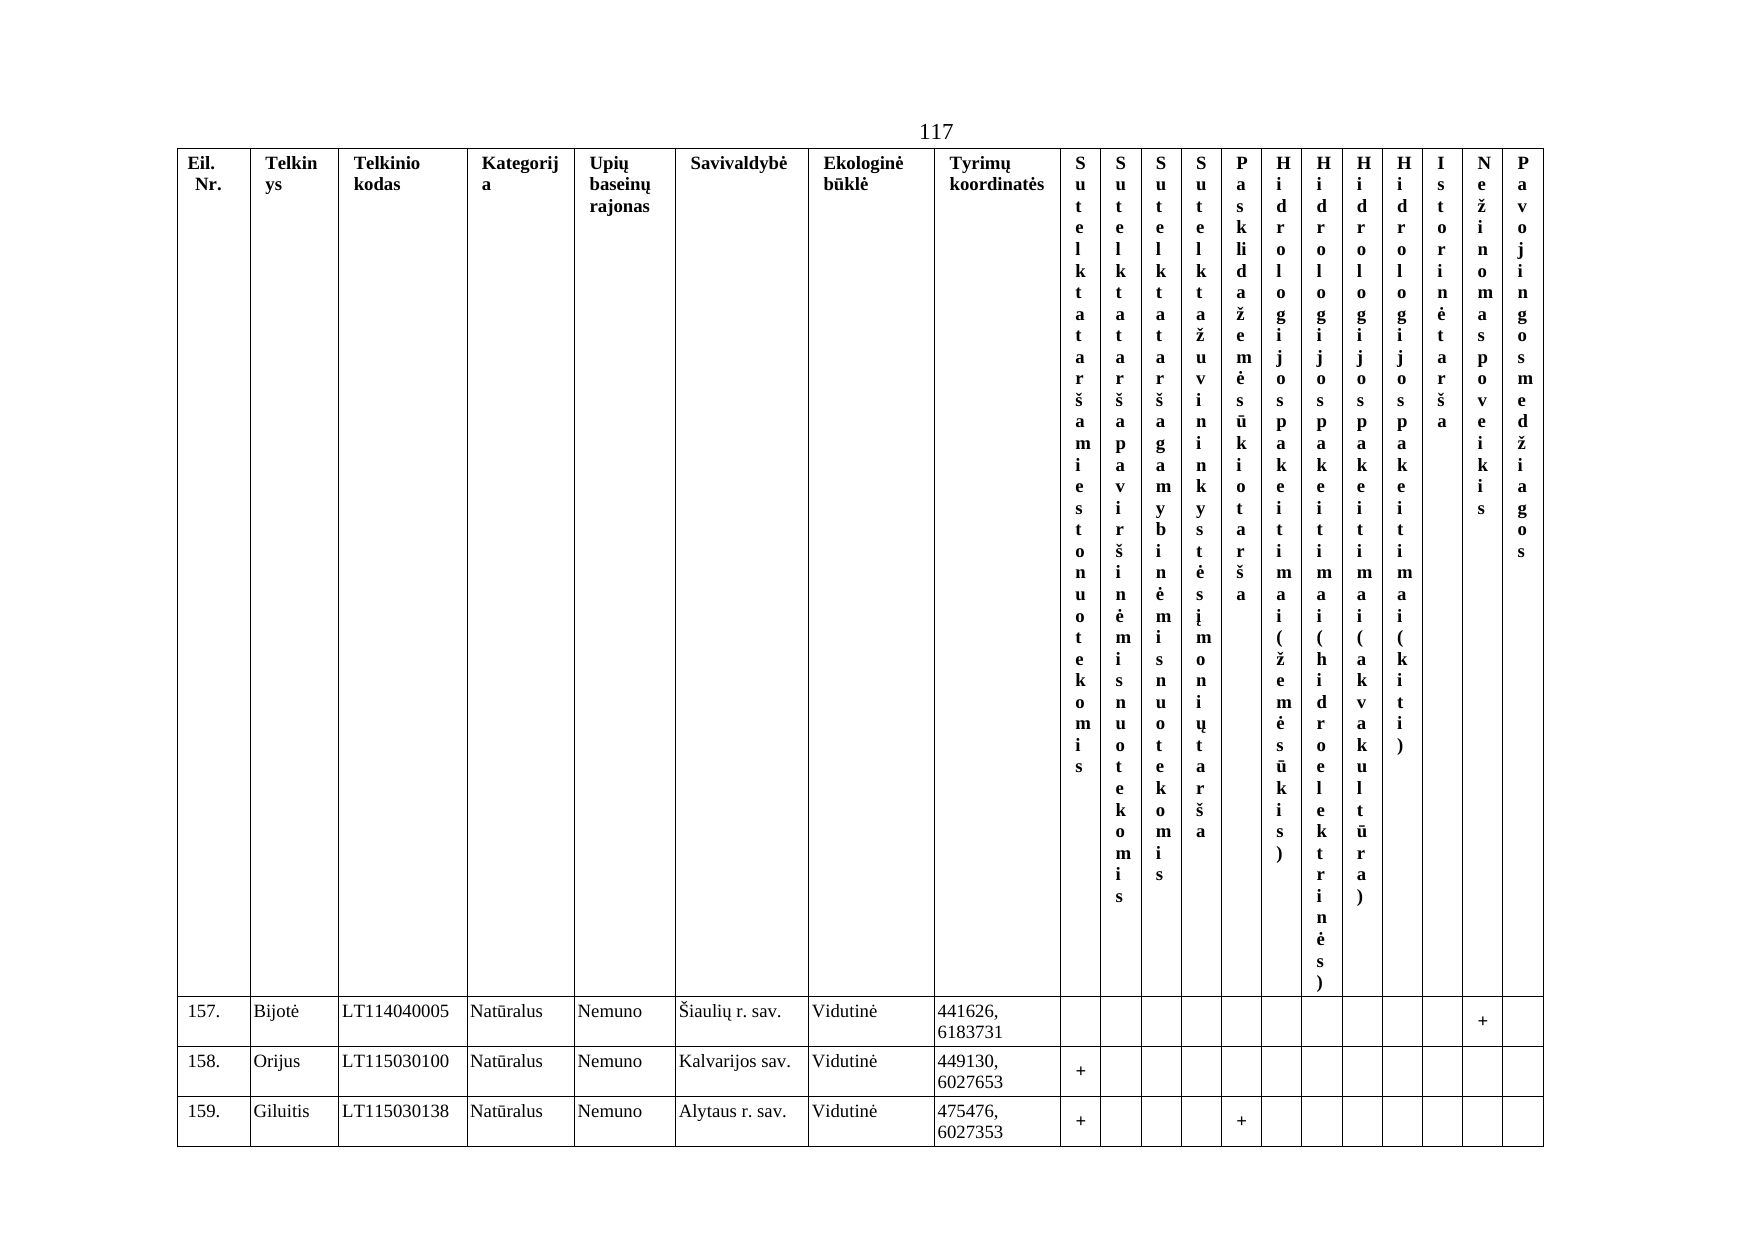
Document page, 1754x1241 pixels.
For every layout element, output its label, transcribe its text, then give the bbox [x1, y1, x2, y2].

table_cell Natūralus [468, 997, 574, 1046]
table_cell LT115030100 [339, 1047, 467, 1096]
table_cell [1503, 997, 1543, 1046]
table_header Savivaldybė [676, 149, 808, 996]
table_cell [1101, 1097, 1141, 1146]
table_cell [1222, 997, 1261, 1046]
table_cell [1302, 997, 1342, 1046]
table_header Upių baseinų rajonas [575, 149, 675, 996]
table_cell [1383, 1047, 1422, 1096]
table_cell 449130, 6027653 [935, 1047, 1060, 1096]
table_header Hidrologijos pakeitimai (žemės ūkis) [1262, 149, 1301, 996]
table_header Pavojingos medžiagos [1503, 149, 1543, 996]
table_cell LT115030138 [339, 1097, 467, 1146]
table_cell [1383, 1097, 1422, 1146]
table_cell [1423, 1097, 1462, 1146]
table_cell Giluitis [251, 1097, 338, 1146]
table_cell + [1061, 1047, 1100, 1096]
table_cell Vidutinė [809, 1097, 934, 1146]
table_header Telkinys [251, 149, 338, 996]
table_cell [1423, 1047, 1462, 1096]
table_cell [1302, 1047, 1342, 1096]
table_cell [1262, 997, 1301, 1046]
table_cell LT114040005 [339, 997, 467, 1046]
table_cell [1142, 1097, 1181, 1146]
table_cell Natūralus [468, 1097, 574, 1146]
table_cell [1061, 997, 1100, 1046]
table_cell [1383, 997, 1422, 1046]
table_header Eil. Nr. [178, 149, 250, 996]
table_cell + [1463, 997, 1502, 1046]
table_cell Kalvarijos sav. [676, 1047, 808, 1096]
table_cell [1463, 1047, 1502, 1096]
table_cell [1182, 1047, 1221, 1096]
table_header Istorinė tarša [1423, 149, 1462, 996]
table_cell [1101, 997, 1141, 1046]
table_header Pasklida žemės ūkio tarša [1222, 149, 1261, 996]
table_cell + [1061, 1097, 1100, 1146]
table_cell [1503, 1047, 1543, 1096]
table_header Tyrimų koordinatės [935, 149, 1060, 996]
table_header Sutelkta tarša gamybinėmis nuotekomis [1142, 149, 1181, 996]
table_cell [1343, 997, 1382, 1046]
table_cell Vidutinė [809, 997, 934, 1046]
table_cell [1182, 997, 1221, 1046]
table_cell Šiaulių r. sav. [676, 997, 808, 1046]
table_header Nežinomas poveikis [1463, 149, 1502, 996]
table_cell Vidutinė [809, 1047, 934, 1096]
table_cell 159. [178, 1097, 250, 1146]
table_header Ekologinė būklė [809, 149, 934, 996]
table_cell 475476, 6027353 [935, 1097, 1060, 1146]
table_cell [1423, 997, 1462, 1046]
table_cell [1182, 1097, 1221, 1146]
table_cell [1222, 1047, 1261, 1096]
table_header Hidrologijos pakeitimai (akvakultūra) [1343, 149, 1382, 996]
table_cell 441626, 6183731 [935, 997, 1060, 1046]
table_cell Alytaus r. sav. [676, 1097, 808, 1146]
table_header Hidrologijos pakeitimai (hidroelektrinės) [1302, 149, 1342, 996]
table_header Sutelkta tarša paviršinėmis nuotekomis [1101, 149, 1141, 996]
table_cell [1142, 1047, 1181, 1096]
table_cell [1463, 1097, 1502, 1146]
table_cell Natūralus [468, 1047, 574, 1096]
table_header Sutelkta žuvininkystės įmonių tarša [1182, 149, 1221, 996]
table_cell Nemuno [575, 1097, 675, 1146]
table_header Kategorija [468, 149, 574, 996]
table_cell [1101, 1047, 1141, 1096]
table_header Telkinio kodas [339, 149, 467, 996]
table_cell [1142, 997, 1181, 1046]
table_cell Nemuno [575, 997, 675, 1046]
table_cell [1262, 1047, 1301, 1096]
table_cell [1302, 1097, 1342, 1146]
table_cell Bijotė [251, 997, 338, 1046]
table_cell [1343, 1047, 1382, 1096]
table_cell + [1222, 1097, 1261, 1146]
table_cell [1343, 1097, 1382, 1146]
table_cell Orijus [251, 1047, 338, 1096]
table_cell [1262, 1097, 1301, 1146]
table_header Sutelkta tarša miesto nuotekomis [1061, 149, 1100, 996]
table_cell 157. [178, 997, 250, 1046]
table_cell [1503, 1097, 1543, 1146]
table_cell Nemuno [575, 1047, 675, 1096]
table_cell 158. [178, 1047, 250, 1096]
table_header Hidrologijos pakeitimai (kiti) [1383, 149, 1422, 996]
